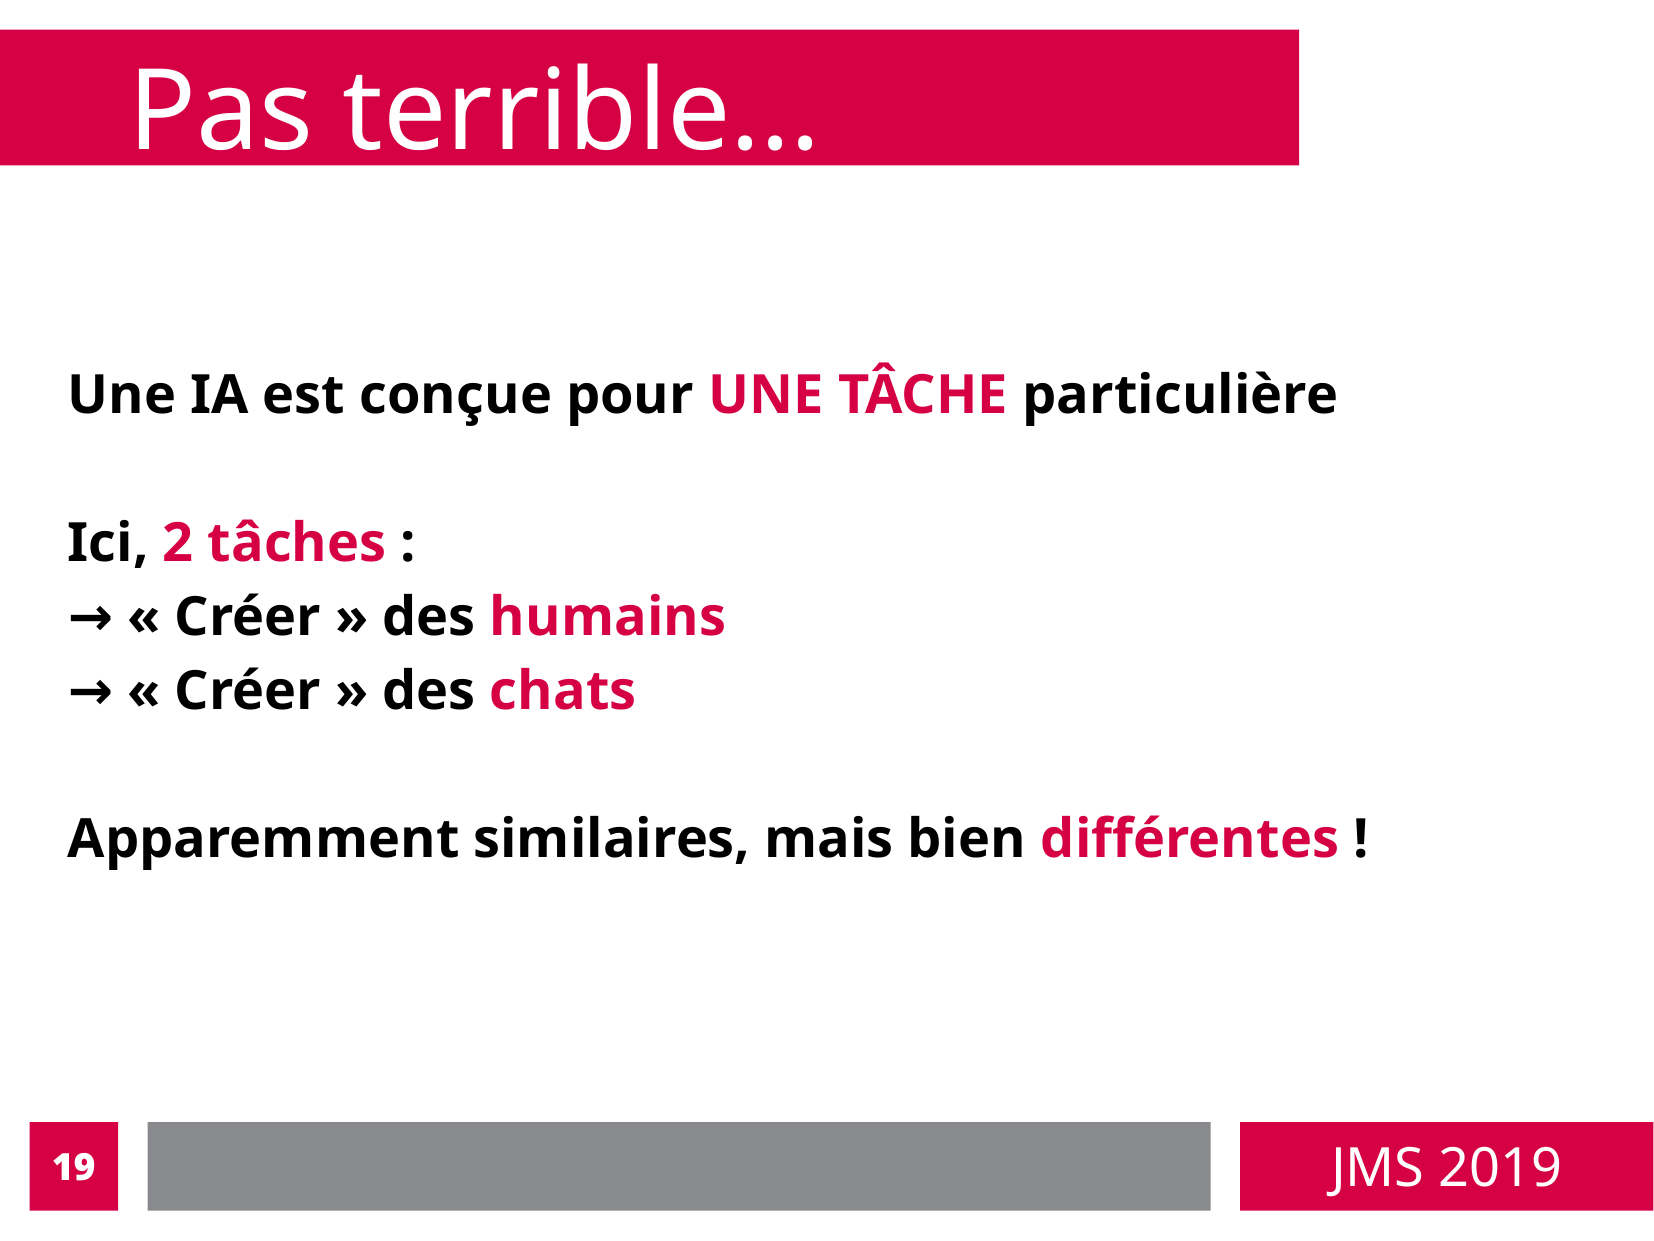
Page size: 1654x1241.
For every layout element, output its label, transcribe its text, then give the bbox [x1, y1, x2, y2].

title Pas terrible... [0, 29, 1229, 178]
text_box Une IA est conçue pour UNE TÂCHE particulière Ici, 2 tâches : → « Créer » des humains → « Créer » des chats Apparemment similaires, mais bien différentes ! [53, 165, 1636, 1063]
